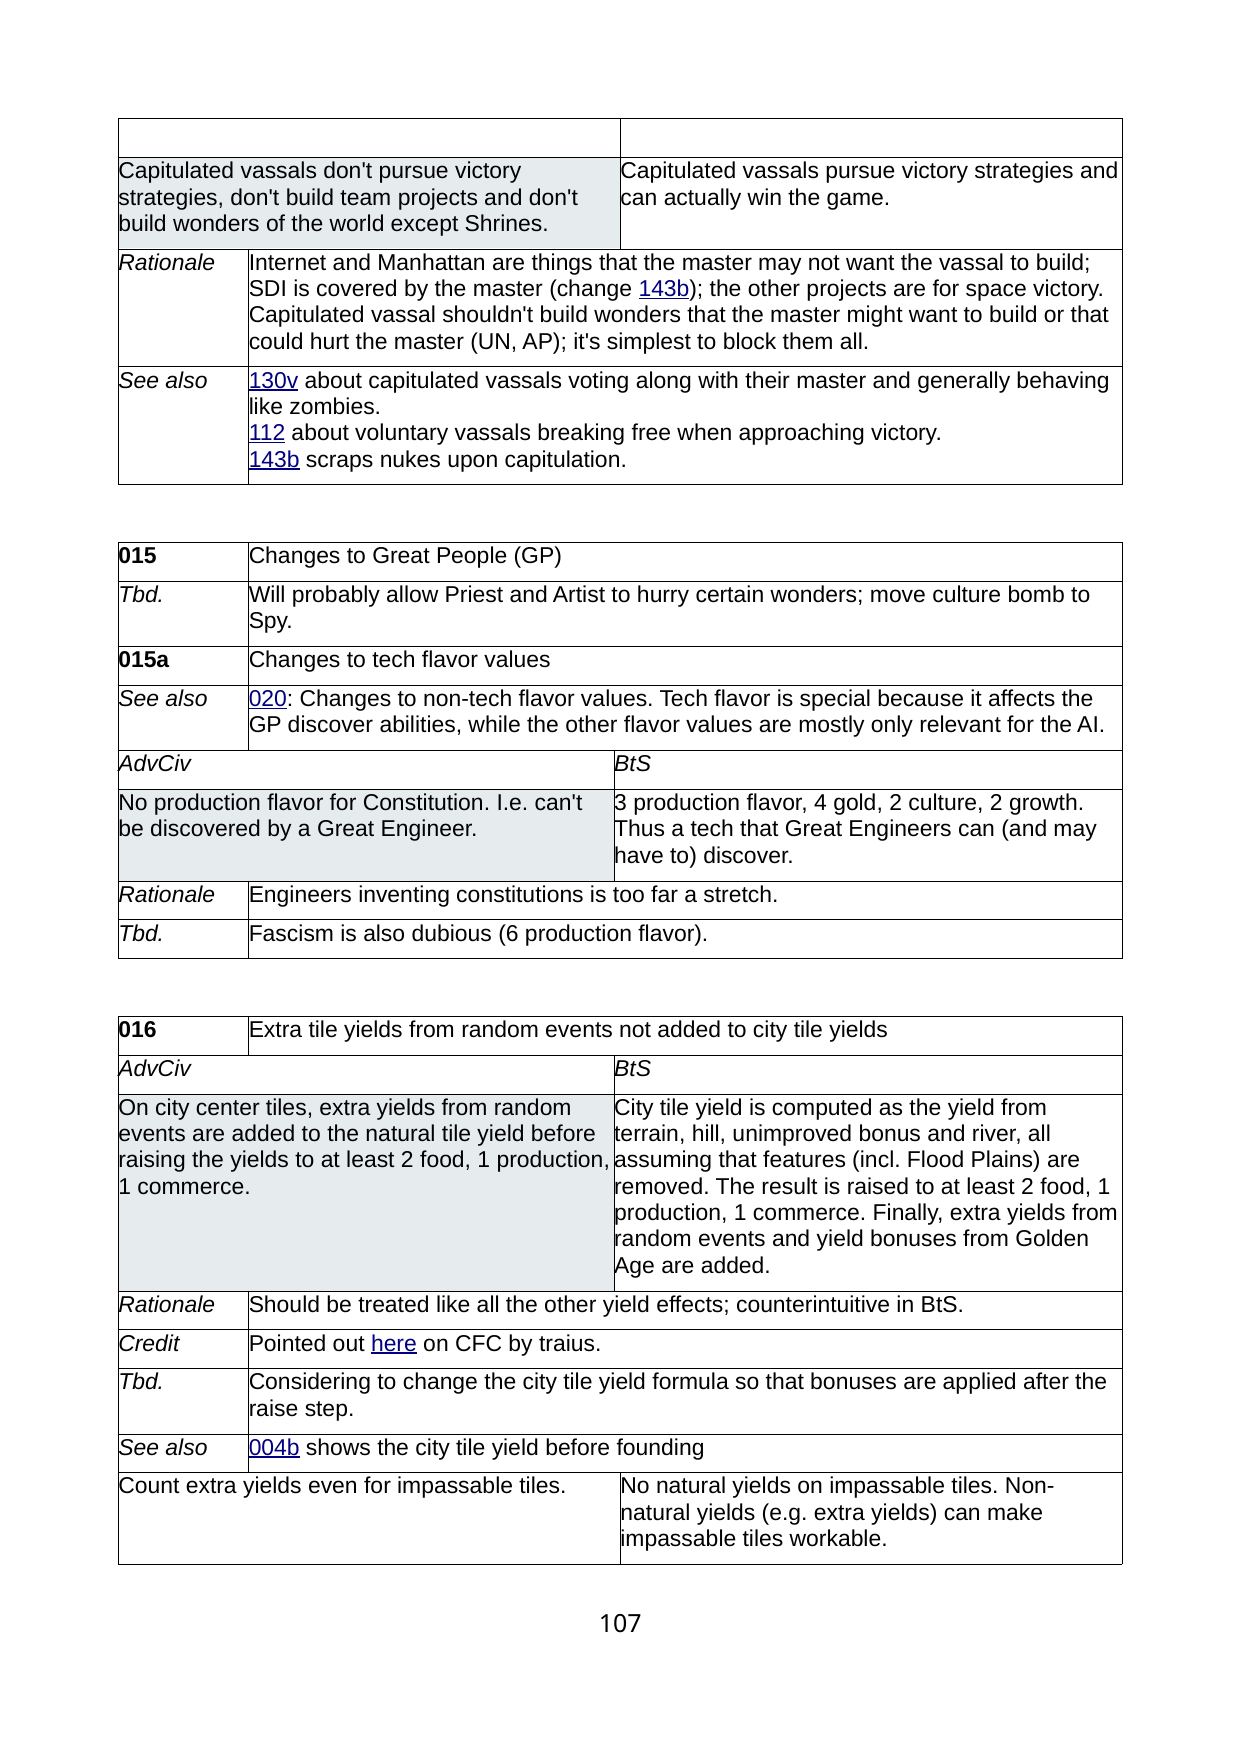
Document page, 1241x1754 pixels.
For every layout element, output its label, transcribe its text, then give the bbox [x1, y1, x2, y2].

table_cell Should be treated like all the other yield effects; counterintuitive in BtS. [249, 1292, 1122, 1329]
table_cell Considering to change the city tile yield formula so that bonuses are applied after the raise step. [249, 1369, 1122, 1433]
table_cell Capitulated vassals pursue victory strategies and can actually win the game. [621, 158, 1122, 248]
table_cell See also [119, 686, 248, 750]
table_cell 3 production flavor, 4 gold, 2 culture, 2 growth. Thus a tech that Great Engineers can (and may have to) discover. [615, 790, 1122, 881]
table_header Changes to Great People (GP) [249, 543, 1122, 581]
table_cell Credit [119, 1330, 248, 1368]
table_cell See also [119, 367, 248, 484]
table_cell Internet and Manhattan are things that the master may not want the vassal to build; SDI is covered by the master (change 143b); the other projects are for space victory. Capitulated vassal shouldn't build wonders that the master might want to build or that could hurt the master (UN, AP); it's simplest to block them all. [249, 250, 1122, 366]
table_cell Rationale [119, 250, 248, 366]
table_cell On city center tiles, extra yields from random events are added to the natural tile yield before raising the yields to at least 2 food, 1 production, 1 commerce. [119, 1095, 614, 1291]
table_cell [119, 119, 620, 157]
table_cell [621, 119, 1122, 157]
table_cell City tile yield is computed as the yield from terrain, hill, unimproved bonus and river, all assuming that features (incl. Flood Plains) are removed. The result is raised to at least 2 food, 1 production, 1 commerce. Finally, extra yields from random events and yield bonuses from Golden Age are added. [615, 1095, 1122, 1291]
table_cell Rationale [119, 882, 248, 919]
table_cell AdvCiv [119, 1056, 614, 1093]
table_cell Pointed out here on CFC by traius. [249, 1330, 1122, 1368]
table_cell Engineers inventing constitutions is too far a stretch. [249, 882, 1122, 919]
table_cell Capitulated vassals don't pursue victory strategies, don't build team projects and don't build wonders of the world except Shrines. [119, 158, 620, 248]
table_cell 020: Changes to non-tech flavor values. Tech flavor is special because it affects the GP discover abilities, while the other flavor values are mostly only relevant for the AI. [249, 686, 1122, 750]
table_cell Tbd. [119, 1369, 248, 1433]
table_header Extra tile yields from random events not added to city tile yields [249, 1017, 1122, 1055]
table_cell Tbd. [119, 582, 248, 646]
table_cell 015a [119, 647, 248, 685]
table_cell No natural yields on impassable tiles. Non-natural yields (e.g. extra yields) can make impassable tiles workable. [621, 1473, 1122, 1564]
table_cell Rationale [119, 1292, 248, 1329]
table_cell BtS [615, 751, 1122, 789]
table_cell Will probably allow Priest and Artist to hurry certain wonders; move culture bomb to Spy. [249, 582, 1122, 646]
table_cell Tbd. [119, 920, 248, 958]
table_cell AdvCiv [119, 751, 614, 789]
table_cell 004b shows the city tile yield before founding [249, 1435, 1122, 1472]
table_header 015 [119, 543, 248, 581]
table_cell BtS [615, 1056, 1122, 1093]
table_header 016 [119, 1017, 248, 1055]
table_cell Changes to tech flavor values [249, 647, 1122, 685]
table_cell 130v about capitulated vassals voting along with their master and generally behaving like zombies. 112 about voluntary vassals breaking free when approaching victory. 143b scraps nukes upon capitulation. [249, 367, 1122, 484]
table_cell See also [119, 1435, 248, 1472]
table_cell Fascism is also dubious (6 production flavor). [249, 920, 1122, 958]
table_cell Count extra yields even for impassable tiles. [119, 1473, 620, 1564]
table_cell No production flavor for Constitution. I.e. can't be discovered by a Great Engineer. [119, 790, 614, 881]
